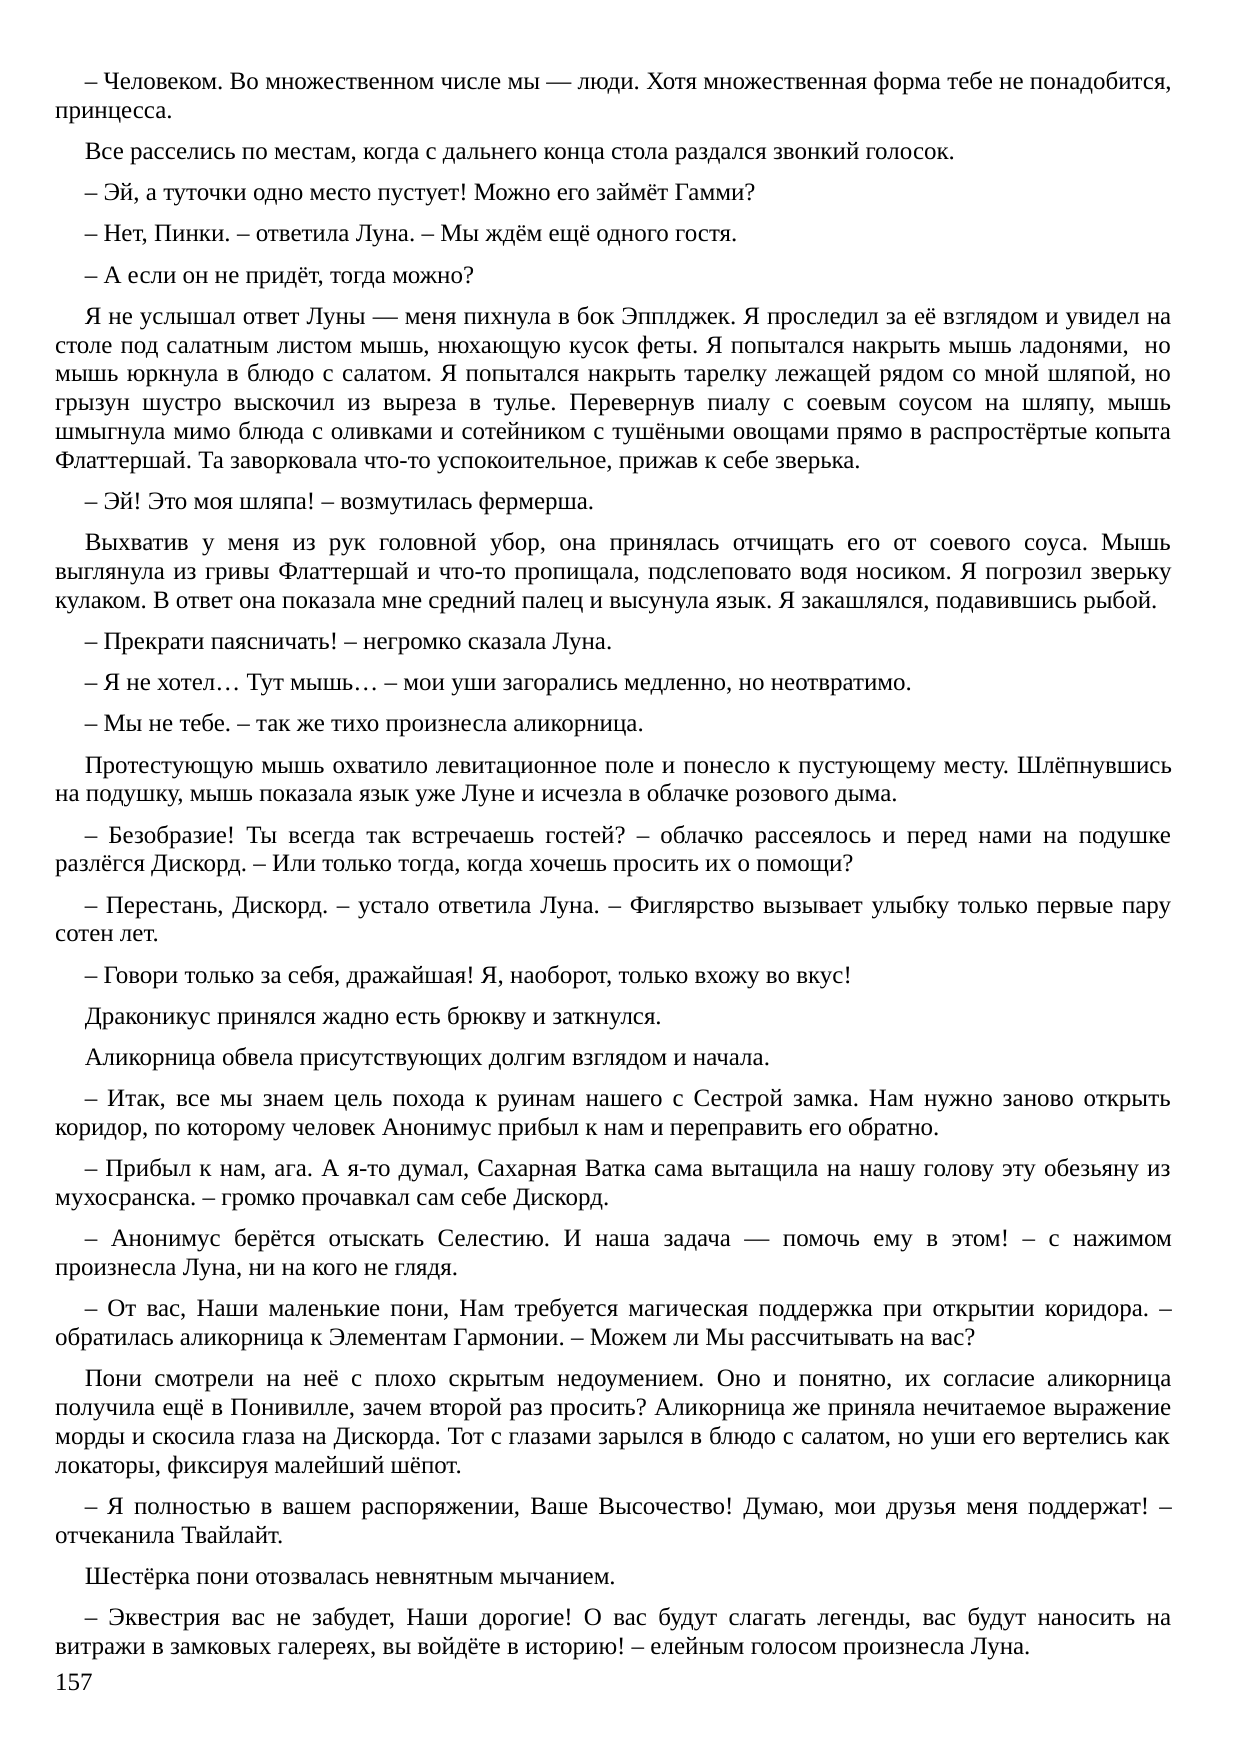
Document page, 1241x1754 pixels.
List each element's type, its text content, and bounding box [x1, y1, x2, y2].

text – Анонимус берётся отыскать Селестию. И наша задача — помочь ему в этом! – с нажимом произнесла Луна, ни на кого не глядя. [55, 1223, 1173, 1281]
text Пони смотрели на неё с плохо скрытым недоумением. Оно и понятно, их согласие аликорница получила ещё в Понивилле, зачем второй раз просить? Аликорница же приняла нечитаемое выражение морды и скосила глаза на Дискорда. Тот с глазами зарылся в блюдо с салатом, но уши его вертелись как локаторы, фиксируя малейший шёпот. [55, 1363, 1173, 1478]
text Аликорница обвела присутствующих долгим взглядом и начала. [55, 1042, 1173, 1071]
text – Человеком. Во множественном числе мы — люди. Хотя множественная форма тебе не понадобится, принцесса. [55, 66, 1173, 123]
text – Итак, все мы знаем цель похода к руинам нашего с Сестрой замка. Нам нужно заново открыть коридор, по которому человек Анонимус прибыл к нам и переправить его обратно. [55, 1083, 1173, 1141]
text – Безобразие! Ты всегда так встречаешь гостей? – облачко рассеялось и перед нами на подушке разлёгся Дискорд. – Или только тогда, когда хочешь просить их о помощи? [55, 820, 1173, 877]
text Я не услышал ответ Луны — меня пихнула в бок Эпплджек. Я проследил за её взглядом и увидел на столе под салатным листом мышь, нюхающую кусок феты. Я попытался накрыть мышь ладонями, но мышь юркнула в блюдо с салатом. Я попытался накрыть тарелку лежащей рядом со мной шляпой, но грызун шустро выскочил из выреза в тулье. Перевернув пиалу с соевым соусом на шляпу, мышь шмыгнула мимо блюда с оливками и сотейником с тушёными овощами прямо в распростёртые копыта Флаттершай. Та заворковала что-то успокоительное, прижав к себе зверька. [55, 301, 1173, 473]
text Шестёрка пони отозвалась невнятным мычанием. [55, 1561, 1173, 1590]
text – Говори только за себя, дражайшая! Я, наоборот, только вхожу во вкус! [55, 960, 1173, 988]
text – Я полностью в вашем распоряжении, Ваше Высочество! Думаю, мои друзья меня поддержат! – отчеканила Твайлайт. [55, 1491, 1173, 1548]
text – Эквестрия вас не забудет, Наши дорогие! О вас будут слагать легенды, вас будут наносить на витражи в замковых галереях, вы войдёте в историю! – елейным голосом произнесла Луна. [55, 1602, 1173, 1660]
text Выхватив у меня из рук головной убор, она принялась отчищать его от соевого соуса. Мышь выглянула из гривы Флаттершай и что-то пропищала, подслеповато водя носиком. Я погрозил зверьку кулаком. В ответ она показала мне средний палец и высунула язык. Я закашлялся, подавившись рыбой. [55, 527, 1173, 613]
text – Эй, а туточки одно место пустует! Можно его займёт Гамми? [55, 177, 1173, 206]
text – А если он не придёт, тогда можно? [55, 260, 1173, 288]
text – Перестань, Дискорд. – устало ответила Луна. – Фиглярство вызывает улыбку только первые пару сотен лет. [55, 890, 1173, 947]
text – Прибыл к нам, ага. А я-то думал, Сахарная Ватка сама вытащила на нашу голову эту обезьяну из мухосранска. – громко прочавкал сам себе Дискорд. [55, 1153, 1173, 1211]
text Протестующую мышь охватило левитационное поле и понесло к пустующему месту. Шлёпнувшись на подушку, мышь показала язык уже Луне и исчезла в облачке розового дыма. [55, 750, 1173, 807]
text – От вас, Наши маленькие пони, Нам требуется магическая поддержка при открытии коридора. – обратилась аликорница к Элементам Гармонии. – Можем ли Мы рассчитывать на вас? [55, 1293, 1173, 1351]
text – Прекрати паясничать! – негромко сказала Луна. [55, 626, 1173, 655]
text – Нет, Пинки. – ответила Луна. – Мы ждём ещё одного гостя. [55, 218, 1173, 247]
text Все расселись по местам, когда с дальнего конца стола раздался звонкий голосок. [55, 136, 1173, 165]
text – Мы не тебе. – так же тихо произнесла аликорница. [55, 708, 1173, 737]
text – Я не хотел… Тут мышь… – мои уши загорались медленно, но неотвратимо. [55, 667, 1173, 696]
text Драконикус принялся жадно есть брюкву и заткнулся. [55, 1001, 1173, 1030]
text – Эй! Это моя шляпа! – возмутилась фермерша. [55, 486, 1173, 515]
